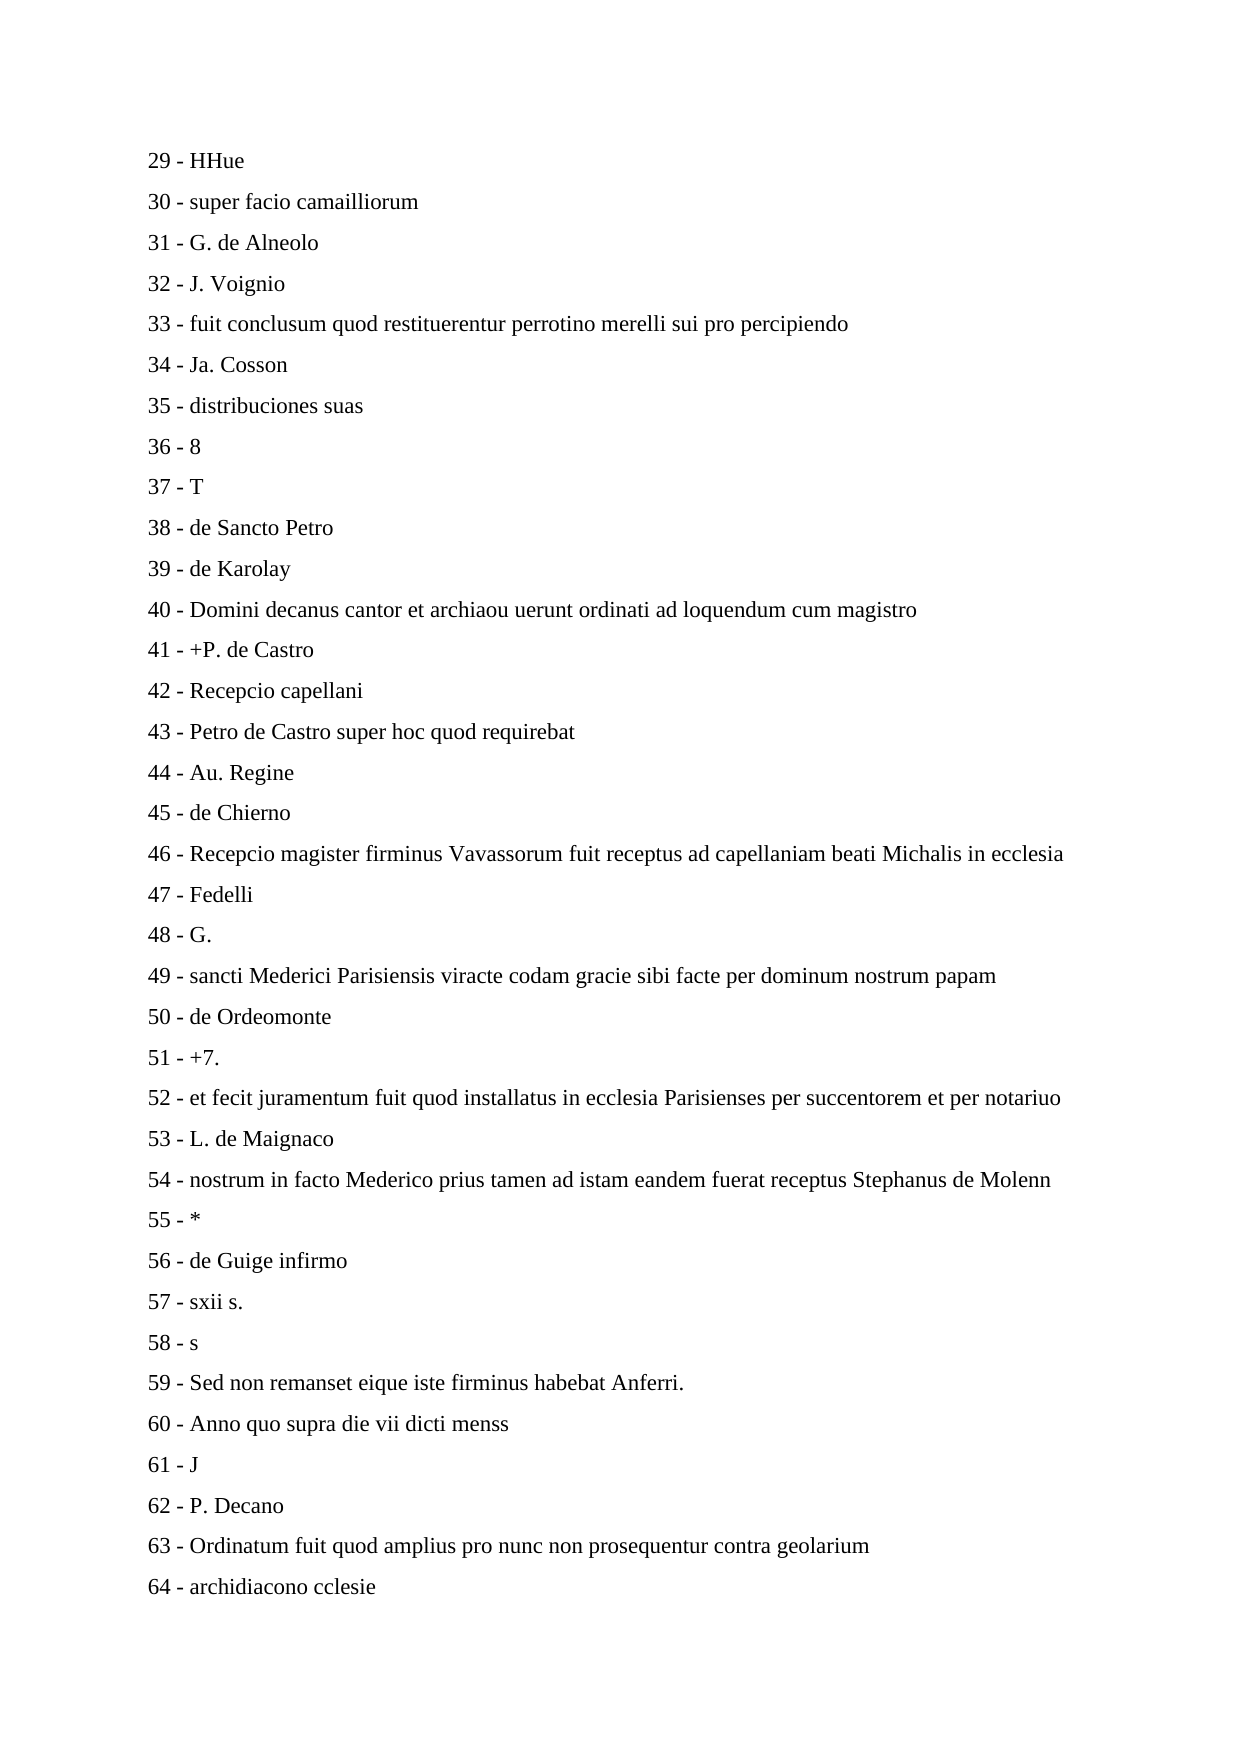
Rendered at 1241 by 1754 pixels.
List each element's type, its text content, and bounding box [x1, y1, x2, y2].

text 36 - 8 [148, 433, 1093, 459]
text 37 - T [148, 473, 1093, 500]
text 38 - de Sancto Petro [148, 514, 1093, 541]
text 33 - fuit conclusum quod restituerentur perrotino merelli sui pro percipiendo [148, 311, 1093, 337]
text 62 - P. Decano [148, 1492, 1093, 1518]
text 50 - de Ordeomonte [148, 1003, 1093, 1029]
text 53 - L. de Maignaco [148, 1125, 1093, 1151]
text 58 - s [148, 1329, 1093, 1355]
text 32 - J. Voignio [148, 270, 1093, 296]
text 48 - G. [148, 921, 1093, 948]
text 47 - Fedelli [148, 881, 1093, 907]
text 56 - de Guige infirmo [148, 1247, 1093, 1274]
text 61 - J [148, 1451, 1093, 1477]
text 55 - * [148, 1207, 1093, 1233]
text 46 - Recepcio magister firminus Vavassorum fuit receptus ad capellaniam beati Michalis in ecclesia [148, 840, 1093, 866]
text 31 - G. de Alneolo [148, 229, 1093, 255]
text 60 - Anno quo supra die vii dicti menss [148, 1410, 1093, 1437]
text 54 - nostrum in facto Mederico prius tamen ad istam eandem fuerat receptus Stephanus de Molenn [148, 1166, 1093, 1192]
text 34 - Ja. Cosson [148, 351, 1093, 378]
text 39 - de Karolay [148, 555, 1093, 581]
text 44 - Au. Regine [148, 758, 1093, 785]
text 57 - sxii s. [148, 1288, 1093, 1314]
text 63 - Ordinatum fuit quod amplius pro nunc non prosequentur contra geolarium [148, 1532, 1093, 1559]
text 45 - de Chierno [148, 799, 1093, 826]
text 52 - et fecit juramentum fuit quod installatus in ecclesia Parisienses per succentorem et per notariuo [148, 1084, 1093, 1111]
text 29 - HHue [148, 148, 1093, 174]
text 43 - Petro de Castro super hoc quod requirebat [148, 718, 1093, 744]
text 35 - distribuciones suas [148, 392, 1093, 418]
text 64 - archidiacono cclesie [148, 1573, 1093, 1599]
text 49 - sancti Mederici Parisiensis viracte codam gracie sibi facte per dominum nostrum papam [148, 962, 1093, 988]
text 30 - super facio camailliorum [148, 188, 1093, 215]
text 41 - +P. de Castro [148, 636, 1093, 663]
text 42 - Recepcio capellani [148, 677, 1093, 703]
text 40 - Domini decanus cantor et archiaou uerunt ordinati ad loquendum cum magistro [148, 596, 1093, 622]
text 51 - +7. [148, 1044, 1093, 1070]
text 59 - Sed non remanset eique iste firminus habebat Anferri. [148, 1369, 1093, 1396]
